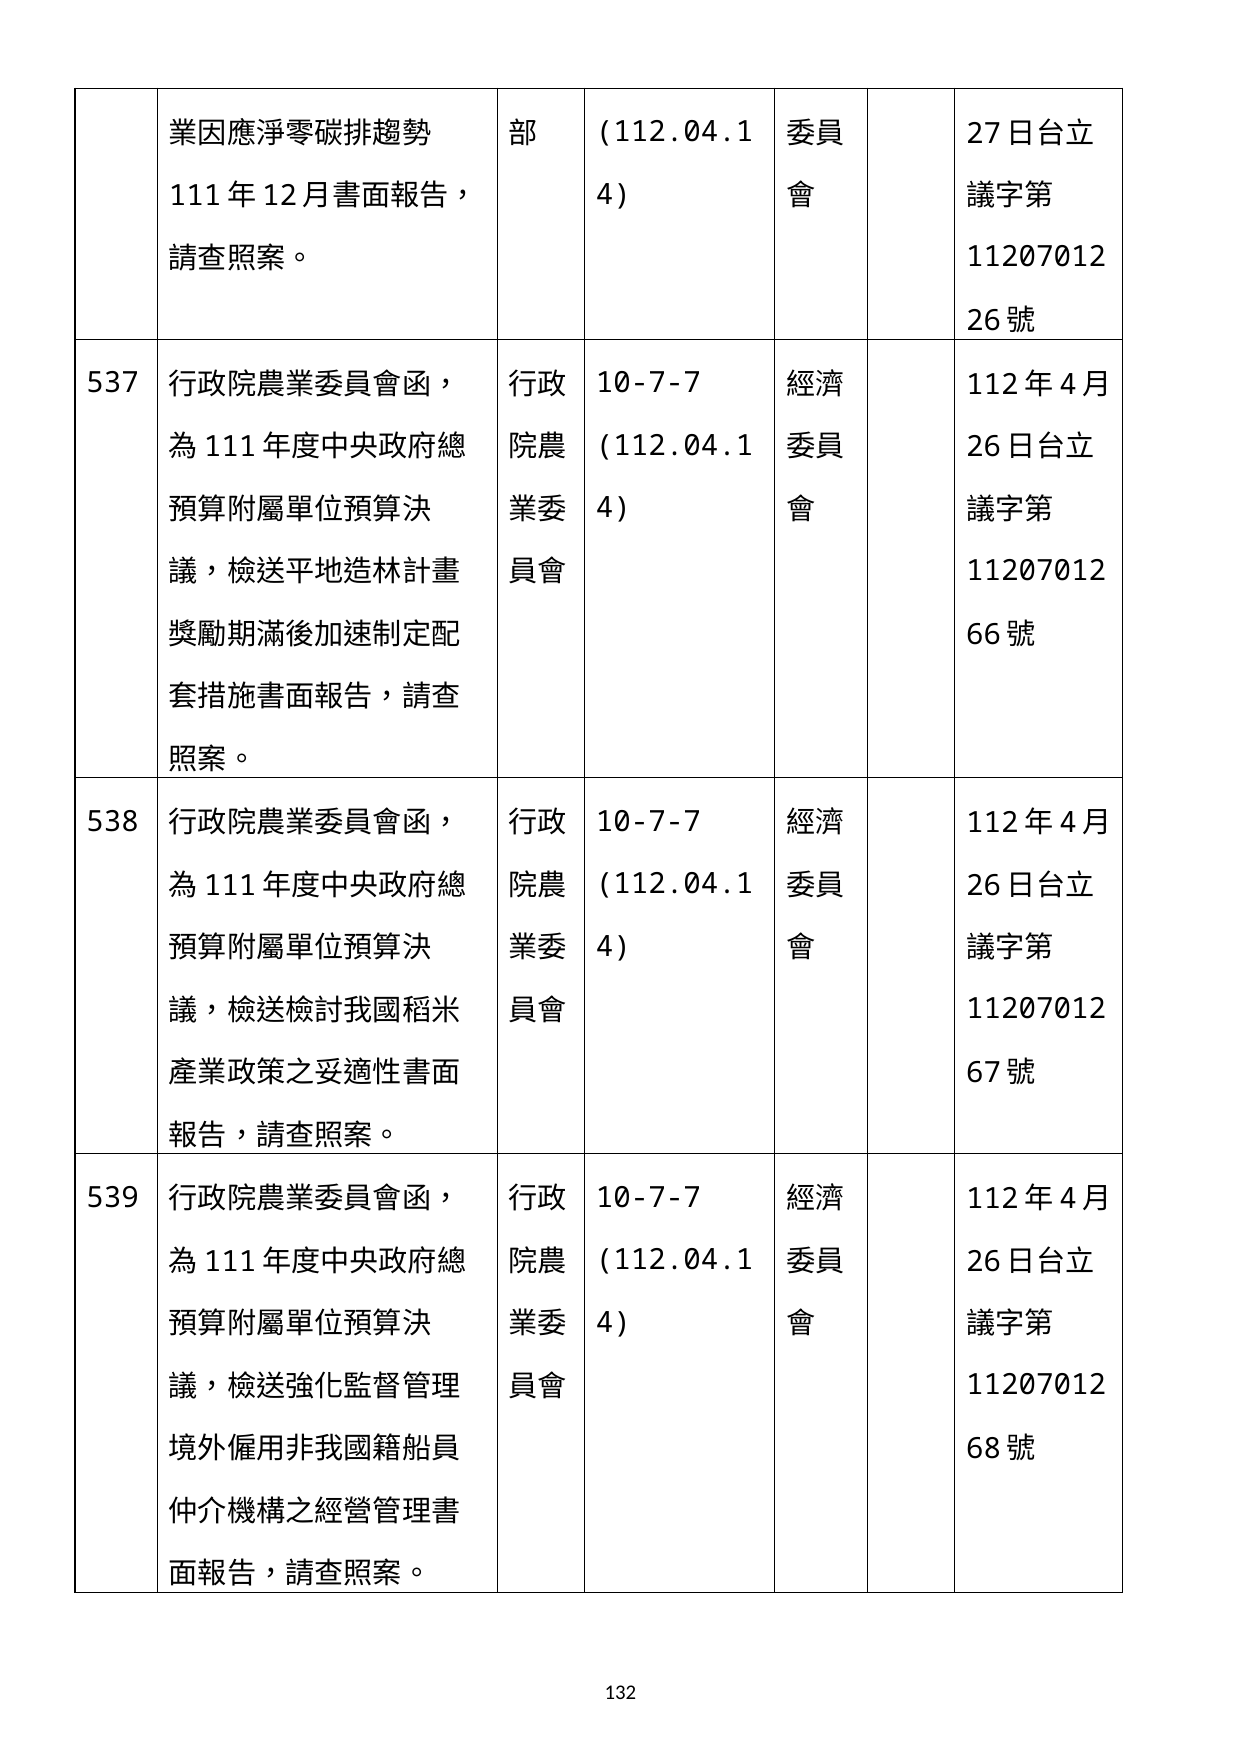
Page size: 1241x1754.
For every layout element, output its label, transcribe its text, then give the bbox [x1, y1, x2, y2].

table_cell 538 [76, 778, 157, 1153]
table_cell 行政院農業委員會函，為111年度中央政府總預算附屬單位預算決議，檢送平地造林計畫獎勵期滿後加速制定配套措施書面報告，請查照案。 [158, 340, 497, 777]
table_cell 行政院農業委員會 [498, 1154, 584, 1592]
table_cell 經濟委員會 [775, 1154, 867, 1592]
table_cell 10-7-7 (112.04.14) [585, 778, 774, 1153]
table_cell 行政院農業委員會函，為111年度中央政府總預算附屬單位預算決議，檢送檢討我國稻米產業政策之妥適性書面報告，請查照案。 [158, 778, 497, 1153]
table_cell [868, 1154, 954, 1592]
table_cell 539 [76, 1154, 157, 1592]
table_cell 行政院農業委員會 [498, 778, 584, 1153]
table_cell 委員會 [775, 89, 867, 339]
table_cell [76, 89, 157, 339]
table_cell [868, 778, 954, 1153]
table_cell (112.04.14) [585, 89, 774, 339]
table_cell 112年4月26日台立議字第1120701268號 [955, 1154, 1122, 1592]
table_cell 10-7-7 (112.04.14) [585, 340, 774, 777]
table_cell [868, 89, 954, 339]
table_cell 27日台立議字第1120701226號 [955, 89, 1122, 339]
table_cell 112年4月26日台立議字第1120701267號 [955, 778, 1122, 1153]
table_cell 經濟委員會 [775, 340, 867, 777]
table_cell 部 [498, 89, 584, 339]
table_cell 10-7-7 (112.04.14) [585, 1154, 774, 1592]
table_cell 行政院農業委員會 [498, 340, 584, 777]
table_cell 行政院農業委員會函，為111年度中央政府總預算附屬單位預算決議，檢送強化監督管理境外僱用非我國籍船員仲介機構之經營管理書面報告，請查照案。 [158, 1154, 497, 1592]
table_cell 537 [76, 340, 157, 777]
table_cell 112年4月26日台立議字第1120701266號 [955, 340, 1122, 777]
table_cell 經濟委員會 [775, 778, 867, 1153]
table_cell [868, 340, 954, 777]
table_cell 業因應淨零碳排趨勢111年12月書面報告，請查照案。 [158, 89, 497, 339]
